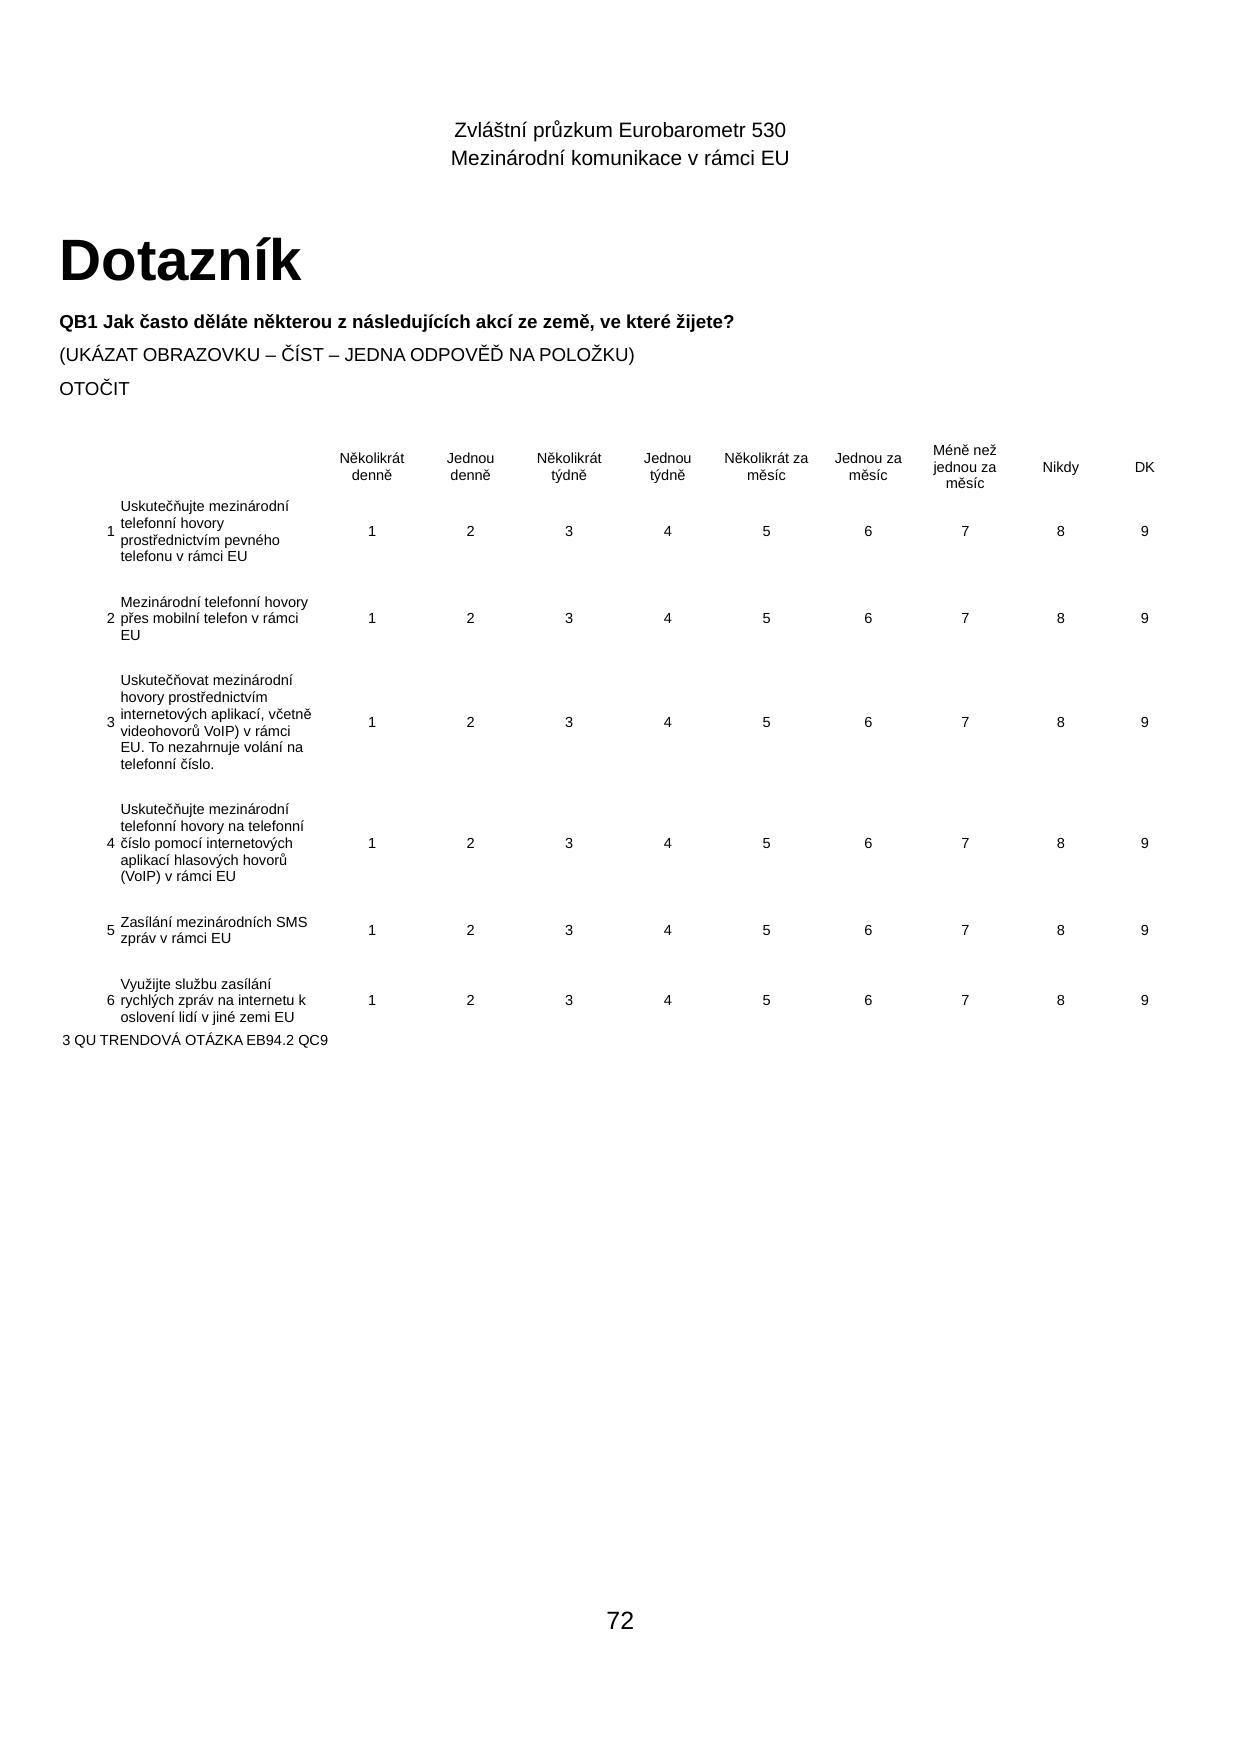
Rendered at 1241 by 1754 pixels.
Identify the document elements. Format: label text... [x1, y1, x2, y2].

table_cell [118, 776, 318, 798]
table_cell 3 [515, 798, 623, 888]
table_cell [713, 776, 820, 798]
table_cell 6 [820, 910, 917, 950]
table_cell [318, 950, 425, 972]
table_cell 2 [425, 590, 515, 646]
text OTOČIT [59, 378, 1181, 399]
table_cell [820, 776, 917, 798]
table_cell 6 [820, 590, 917, 646]
table_cell 3 [515, 590, 623, 646]
table_cell 8 [1013, 495, 1108, 568]
table_cell 7 [917, 495, 1013, 568]
table_cell [515, 776, 623, 798]
table_cell 6 [59, 973, 117, 1028]
table_cell 9 [1108, 973, 1181, 1028]
table_cell 2 [425, 973, 515, 1028]
table_cell 2 [59, 590, 117, 646]
table_cell [1013, 568, 1108, 590]
table_cell [1013, 776, 1108, 798]
table_cell [1013, 888, 1108, 910]
table_cell 9 [1108, 910, 1181, 950]
table_cell [59, 776, 117, 798]
table_cell [820, 888, 917, 910]
table_cell [713, 950, 820, 972]
table_cell [623, 646, 713, 669]
table_header [59, 439, 117, 495]
table_cell [623, 1029, 713, 1051]
table_cell 5 [713, 669, 820, 776]
table_cell [1108, 568, 1181, 590]
table_cell [515, 888, 623, 910]
table_cell 1 [318, 669, 425, 776]
table_cell [425, 646, 515, 669]
table_header Několikrát za měsíc [713, 439, 820, 495]
table_cell [820, 1029, 917, 1051]
table_cell 7 [917, 669, 1013, 776]
table_cell [623, 568, 713, 590]
table_cell 5 [713, 973, 820, 1028]
table_cell [318, 776, 425, 798]
table_cell 3 [515, 973, 623, 1028]
table_cell [820, 950, 917, 972]
table_cell [1108, 646, 1181, 669]
table_cell [515, 568, 623, 590]
table_header Několikrát týdně [515, 439, 623, 495]
table_cell 1 [59, 495, 117, 568]
table_cell 9 [1108, 495, 1181, 568]
table_cell 7 [917, 910, 1013, 950]
table_cell [820, 568, 917, 590]
table_header Jednou za měsíc [820, 439, 917, 495]
table_cell 1 [318, 910, 425, 950]
table_header [118, 439, 318, 495]
table_header Méně než jednou za měsíc [917, 439, 1013, 495]
table_cell [917, 888, 1013, 910]
table_header Jednou týdně [623, 439, 713, 495]
table_cell Uskutečňujte mezinárodní telefonní hovory prostřednictvím pevného telefonu v rámci EU [118, 495, 318, 568]
table_cell [118, 646, 318, 669]
text QB1 Jak často děláte některou z následujících akcí ze země, ve které žijete? [59, 311, 1181, 332]
table_cell [623, 776, 713, 798]
table_cell [425, 776, 515, 798]
table_cell [713, 646, 820, 669]
table_cell 6 [820, 973, 917, 1028]
table_cell 5 [59, 910, 117, 950]
table_cell Využijte službu zasílání rychlých zpráv na internetu k oslovení lidí v jiné zemi EU [118, 973, 318, 1028]
table_cell 1 [318, 495, 425, 568]
table_cell 8 [1013, 590, 1108, 646]
table_cell [425, 568, 515, 590]
table_cell 4 [623, 798, 713, 888]
table_cell 2 [425, 669, 515, 776]
table_cell [318, 568, 425, 590]
table_cell 5 [713, 590, 820, 646]
table_cell [515, 646, 623, 669]
table_cell 9 [1108, 798, 1181, 888]
table_cell 8 [1013, 669, 1108, 776]
table_cell [59, 950, 117, 972]
table_cell [820, 646, 917, 669]
table_cell 2 [425, 495, 515, 568]
table_cell [713, 888, 820, 910]
table_cell 7 [917, 590, 1013, 646]
table_cell [118, 888, 318, 910]
table_cell 3 [515, 495, 623, 568]
table_header Jednou denně [425, 439, 515, 495]
table_cell 4 [623, 495, 713, 568]
table_cell [713, 1029, 820, 1051]
table_header Nikdy [1013, 439, 1108, 495]
table_cell 3 QU TRENDOVÁ OTÁZKA EB94.2 QC9 [59, 1029, 425, 1051]
table_cell 9 [1108, 669, 1181, 776]
table_cell [917, 776, 1013, 798]
table_cell [1108, 776, 1181, 798]
table_cell [425, 1029, 515, 1051]
table_cell 2 [425, 910, 515, 950]
table_cell [118, 568, 318, 590]
table_cell [425, 888, 515, 910]
table_cell [59, 888, 117, 910]
table_cell 8 [1013, 910, 1108, 950]
table_cell [1108, 1029, 1181, 1051]
table_cell 5 [713, 495, 820, 568]
table_cell [623, 888, 713, 910]
table_cell 3 [59, 669, 117, 776]
table_cell 3 [515, 910, 623, 950]
table_cell 5 [713, 798, 820, 888]
table_cell 4 [623, 910, 713, 950]
table_cell 5 [713, 910, 820, 950]
table_cell 4 [623, 669, 713, 776]
table_header Několikrát denně [318, 439, 425, 495]
table_cell [515, 1029, 623, 1051]
table_cell 6 [820, 495, 917, 568]
table_cell [1013, 646, 1108, 669]
table_cell [118, 950, 318, 972]
table_cell 3 [515, 669, 623, 776]
table_cell 6 [820, 669, 917, 776]
table_cell Zasílání mezinárodních SMS zpráv v rámci EU [118, 910, 318, 950]
table_cell 4 [59, 798, 117, 888]
table_cell [1013, 1029, 1108, 1051]
table_cell 1 [318, 973, 425, 1028]
table_cell 9 [1108, 590, 1181, 646]
table_cell [917, 1029, 1013, 1051]
table_cell 6 [820, 798, 917, 888]
table_cell [1108, 950, 1181, 972]
table_cell 1 [318, 798, 425, 888]
table_cell [1108, 888, 1181, 910]
table_cell [425, 950, 515, 972]
table_cell [318, 888, 425, 910]
table_cell 8 [1013, 798, 1108, 888]
table_cell [623, 950, 713, 972]
text (UKÁZAT OBRAZOVKU – ČÍST – JEDNA ODPOVĚĎ NA POLOŽKU) [59, 344, 1181, 366]
table_cell 7 [917, 798, 1013, 888]
table_cell 7 [917, 973, 1013, 1028]
table_cell Mezinárodní telefonní hovory přes mobilní telefon v rámci EU [118, 590, 318, 646]
table_cell [59, 646, 117, 669]
table_cell 1 [318, 590, 425, 646]
table_cell 2 [425, 798, 515, 888]
table_header DK [1108, 439, 1181, 495]
table_cell 4 [623, 973, 713, 1028]
table_cell Uskutečňujte mezinárodní telefonní hovory na telefonní číslo pomocí internetových aplikací hlasových hovorů (VoIP) v rámci EU [118, 798, 318, 888]
table_cell 4 [623, 590, 713, 646]
table_cell 8 [1013, 973, 1108, 1028]
table_cell [917, 950, 1013, 972]
table_cell [713, 568, 820, 590]
subtitle Dotazník [59, 225, 1181, 292]
table_cell [917, 568, 1013, 590]
table_cell [515, 950, 623, 972]
table_cell [318, 646, 425, 669]
table_cell Uskutečňovat mezinárodní hovory prostřednictvím internetových aplikací, včetně videohovorů VoIP) v rámci EU. To nezahrnuje volání na telefonní číslo. [118, 669, 318, 776]
table_cell [1013, 950, 1108, 972]
table_cell [917, 646, 1013, 669]
table_cell [59, 568, 117, 590]
